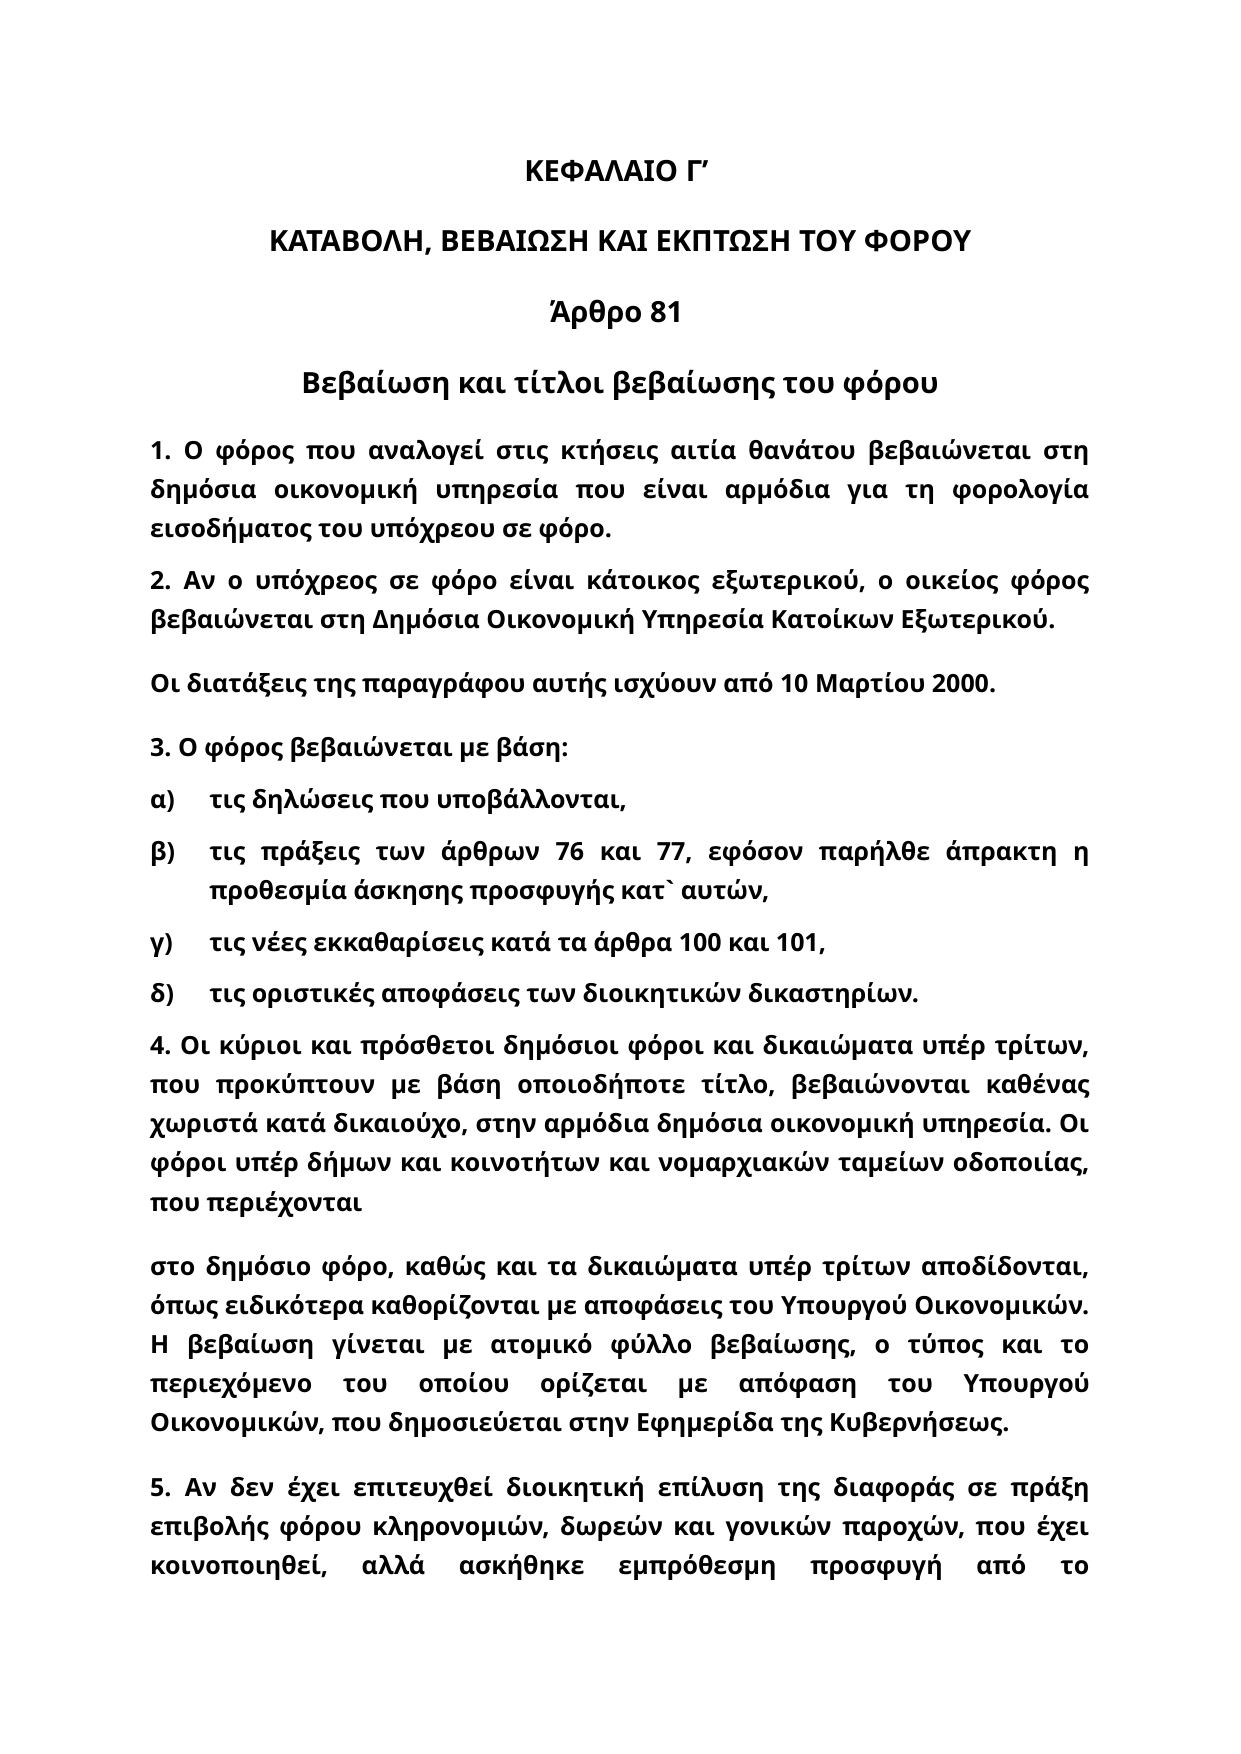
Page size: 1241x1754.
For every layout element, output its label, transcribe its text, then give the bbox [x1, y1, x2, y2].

text 2. Αν ο υπόχρεος σε φόρο είναι κάτοικος εξωτερικού, ο οικείος φόρος βεβαιώνεται στη Δημόσια Οικονομική Υπηρεσία Κατοίκων Εξωτερικού. [150, 562, 1090, 636]
text 5. Αν δεν έχει επιτευχθεί διοικητική επίλυση της διαφοράς σε πράξη επιβολής φόρου κληρονομιών, δωρεών και γονικών παροχών, που έχει κοινοποιηθεί, αλλά ασκήθηκε εμπρόθεσμη προσφυγή από το [150, 1469, 1090, 1582]
subtitle Άρθρο 81 [150, 291, 1090, 331]
subtitle Βεβαίωση και τίτλοι βεβαίωσης του φόρου [150, 362, 1090, 402]
text στο δημόσιο φόρο, καθώς και τα δικαιώματα υπέρ τρίτων αποδίδονται, όπως ειδικότερα καθορίζονται με αποφάσεις του Υπουργού Οικονομικών. Η βεβαίωση γίνεται με ατομικό φύλλο βεβαίωσης, ο τύπος και το περιεχόμενο του οποίου ορίζεται με απόφαση του Υπουργού Οικονομικών, που δημοσιεύεται στην Εφημερίδα της Κυβερνήσεως. [150, 1248, 1090, 1439]
list γ) τις νέες εκκαθαρίσεις κατά τα άρθρα 100 και 101, [150, 924, 1090, 958]
text 3. Ο φόρος βεβαιώνεται με βάση: [150, 730, 1090, 764]
subtitle ΚΕΦΑΛΑΙΟ Γ’ [150, 150, 1090, 190]
list α) τις δηλώσεις που υποβάλλονται, [150, 782, 1090, 816]
text Οι διατάξεις της παραγράφου αυτής ισχύουν από 10 Μαρτίου 2000. [150, 666, 1090, 700]
text 4. Οι κύριοι και πρόσθετοι δημόσιοι φόροι και δικαιώματα υπέρ τρίτων, που προκύπτουν με βάση οποιοδήποτε τίτλο, βεβαιώνονται καθένας χωριστά κατά δικαιούχο, στην αρμόδια δημόσια οικονομική υπηρεσία. Οι φόροι υπέρ δήμων και κοινοτήτων και νομαρχιακών ταμείων οδοποιίας, που περιέχονται [150, 1027, 1090, 1218]
list β) τις πράξεις των άρθρων 76 και 77, εφόσον παρήλθε άπρακτη η προθεσμία άσκησης προσφυγής κατ` αυτών, [150, 833, 1090, 907]
subtitle ΚΑΤΑΒΟΛΗ, ΒΕΒΑΙΩΣΗ ΚΑΙ ΕΚΠΤΩΣΗ ΤΟΥ ΦΟΡΟΥ [150, 221, 1090, 260]
text 1. Ο φόρος που αναλογεί στις κτήσεις αιτία θανάτου βεβαιώνεται στη δημόσια οικονομική υπηρεσία που είναι αρμόδια για τη φορολογία εισοδήματος του υπόχρεου σε φόρο. [150, 432, 1090, 545]
list δ) τις οριστικές αποφάσεις των διοικητικών δικαστηρίων. [150, 976, 1090, 1010]
